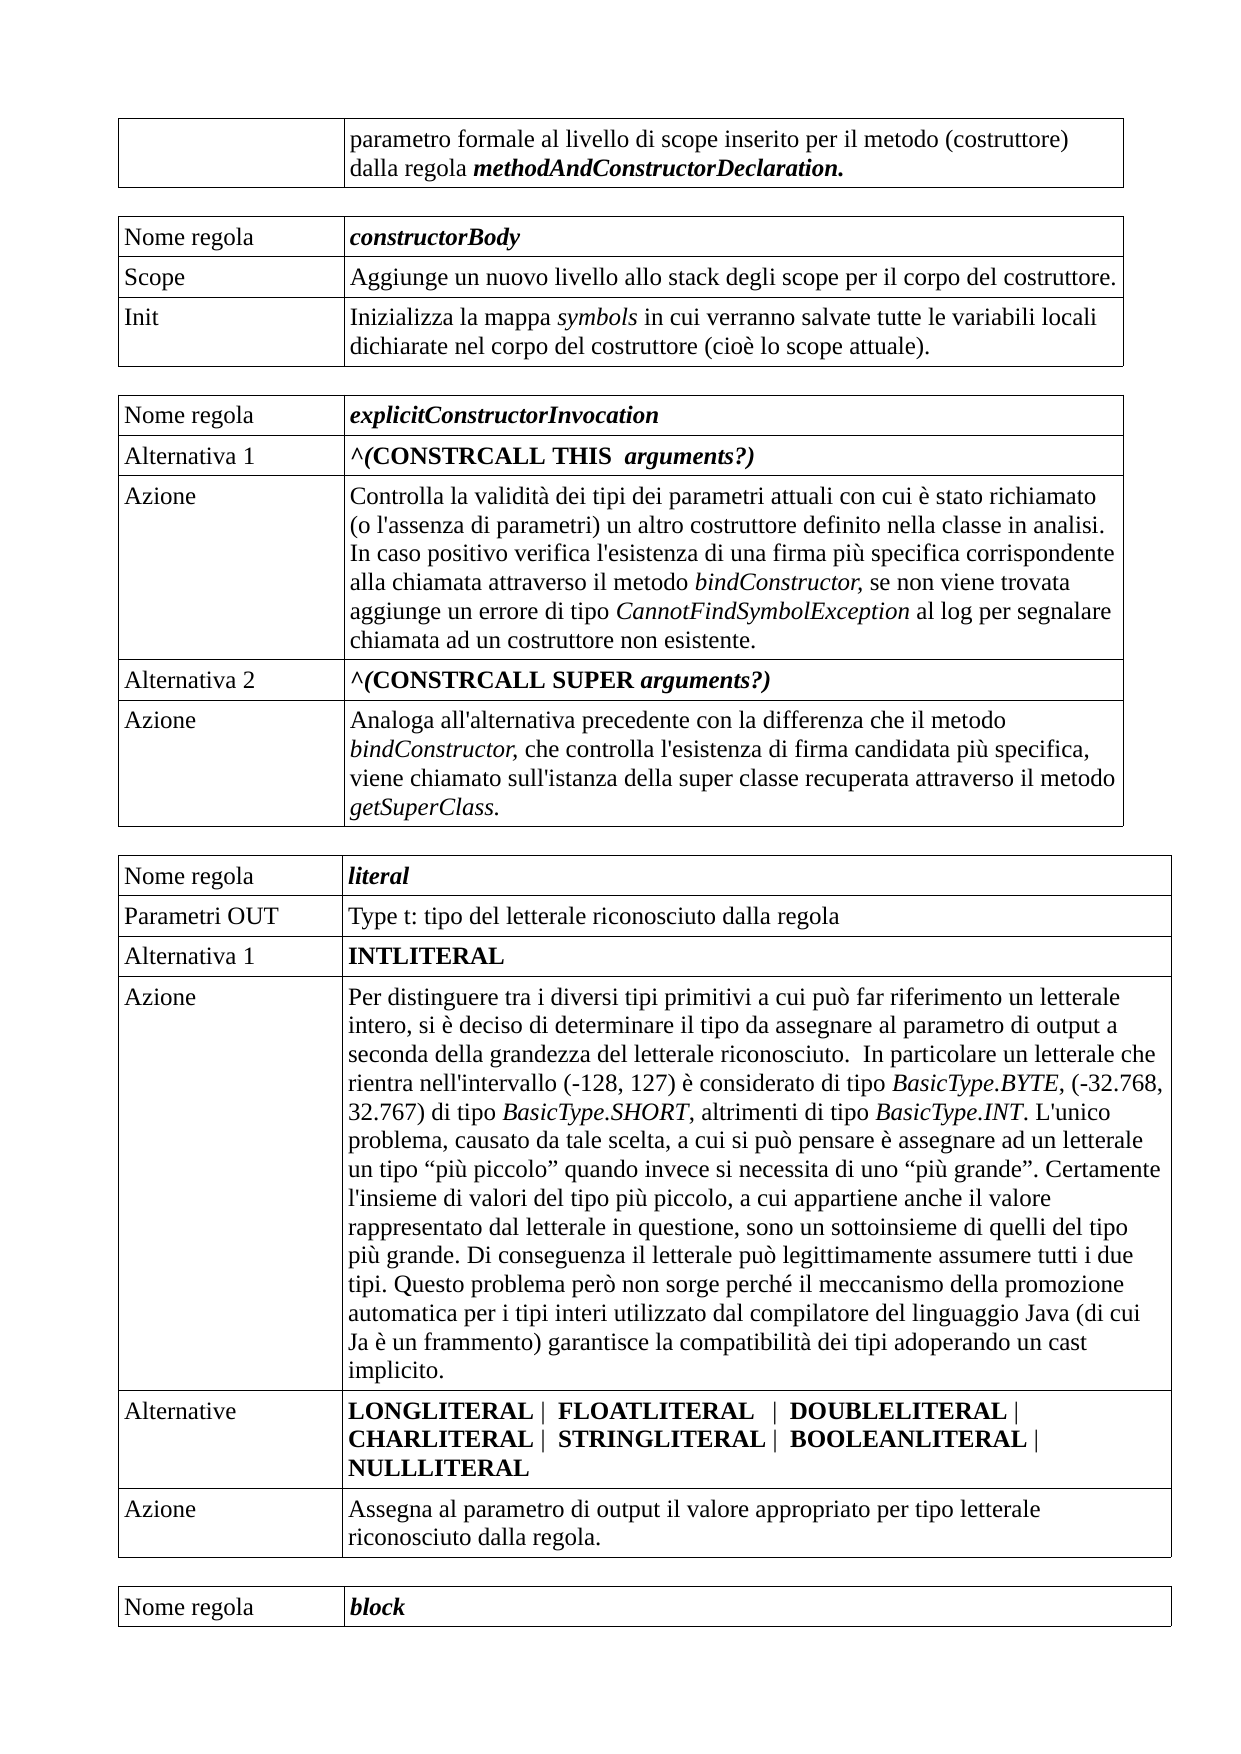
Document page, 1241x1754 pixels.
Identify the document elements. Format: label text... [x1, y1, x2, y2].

table_cell Alternativa 1 [119, 937, 342, 976]
table_cell INTLITERAL [343, 937, 1171, 976]
table_cell Azione [119, 701, 344, 826]
table_cell Alternativa 1 [119, 436, 344, 475]
table_cell Azione [119, 977, 342, 1390]
table_cell Alternativa 2 [119, 660, 344, 699]
table_header block [345, 1587, 1171, 1626]
table_cell Parametri OUT [119, 896, 342, 936]
table_cell Azione [119, 476, 344, 659]
table_cell ^(CONSTRCALL SUPER arguments?) [345, 660, 1123, 699]
table_header literal [343, 856, 1171, 895]
table_cell LONGLITERAL | FLOATLITERAL | DOUBLELITERAL | CHARLITERAL | STRINGLITERAL | BOOLEANLITERAL | NULLLITERAL [343, 1391, 1171, 1488]
table_cell Per distinguere tra i diversi tipi primitivi a cui può far riferimento un letterale intero, si è deciso di determinare il tipo da assegnare al parametro di output a seconda della grandezza del letterale riconosciuto. In particolare un letterale che rientra nell'intervallo (-128, 127) è considerato di tipo BasicType.BYTE, (-32.768, 32.767) di tipo BasicType.SHORT, altrimenti di tipo BasicType.INT. L'unico problema, causato da tale scelta, a cui si può pensare è assegnare ad un letterale un tipo “più piccolo” quando invece si necessita di uno “più grande”. Certamente l'insieme di valori del tipo più piccolo, a cui appartiene anche il valore rappresentato dal letterale in questione, sono un sottoinsieme di quelli del tipo più grande. Di conseguenza il letterale può legittimamente assumere tutti i due tipi. Questo problema però non sorge perché il meccanismo della promozione automatica per i tipi interi utilizzato dal compilatore del linguaggio Java (di cui Ja è un frammento) garantisce la compatibilità dei tipi adoperando un cast implicito. [343, 977, 1171, 1390]
table_header explicitConstructorInvocation [345, 396, 1123, 435]
table_cell Analoga all'alternativa precedente con la differenza che il metodo bindConstructor, che controlla l'esistenza di firma candidata più specifica, viene chiamato sull'istanza della super classe recuperata attraverso il metodo getSuperClass. [345, 701, 1123, 826]
table_cell Type t: tipo del letterale riconosciuto dalla regola [343, 896, 1171, 936]
table_header Nome regola [119, 217, 344, 256]
table_cell Azione [119, 1489, 342, 1557]
table_cell Init [119, 298, 344, 366]
table_cell Inizializza la mappa symbols in cui verranno salvate tutte le variabili locali dichiarate nel corpo del costruttore (cioè lo scope attuale). [345, 298, 1123, 366]
table_cell Assegna al parametro di output il valore appropriato per tipo letterale riconosciuto dalla regola. [343, 1489, 1171, 1557]
table_cell parametro formale al livello di scope inserito per il metodo (costruttore) dalla regola methodAndConstructorDeclaration. [345, 119, 1123, 187]
table_header constructorBody [345, 217, 1123, 256]
table_cell Alternative [119, 1391, 342, 1488]
table_header Nome regola [119, 856, 342, 895]
table_header Nome regola [119, 396, 344, 435]
table_cell Scope [119, 257, 344, 297]
table_cell Controlla la validità dei tipi dei parametri attuali con cui è stato richiamato (o l'assenza di parametri) un altro costruttore definito nella classe in analisi. In caso positivo verifica l'esistenza di una firma più specifica corrispondente alla chiamata attraverso il metodo bindConstructor, se non viene trovata aggiunge un errore di tipo CannotFindSymbolException al log per segnalare chiamata ad un costruttore non esistente. [345, 476, 1123, 659]
table_cell [119, 119, 344, 187]
table_cell Aggiunge un nuovo livello allo stack degli scope per il corpo del costruttore. [345, 257, 1123, 297]
table_cell ^(CONSTRCALL THIS arguments?) [345, 436, 1123, 475]
table_header Nome regola [119, 1587, 344, 1626]
